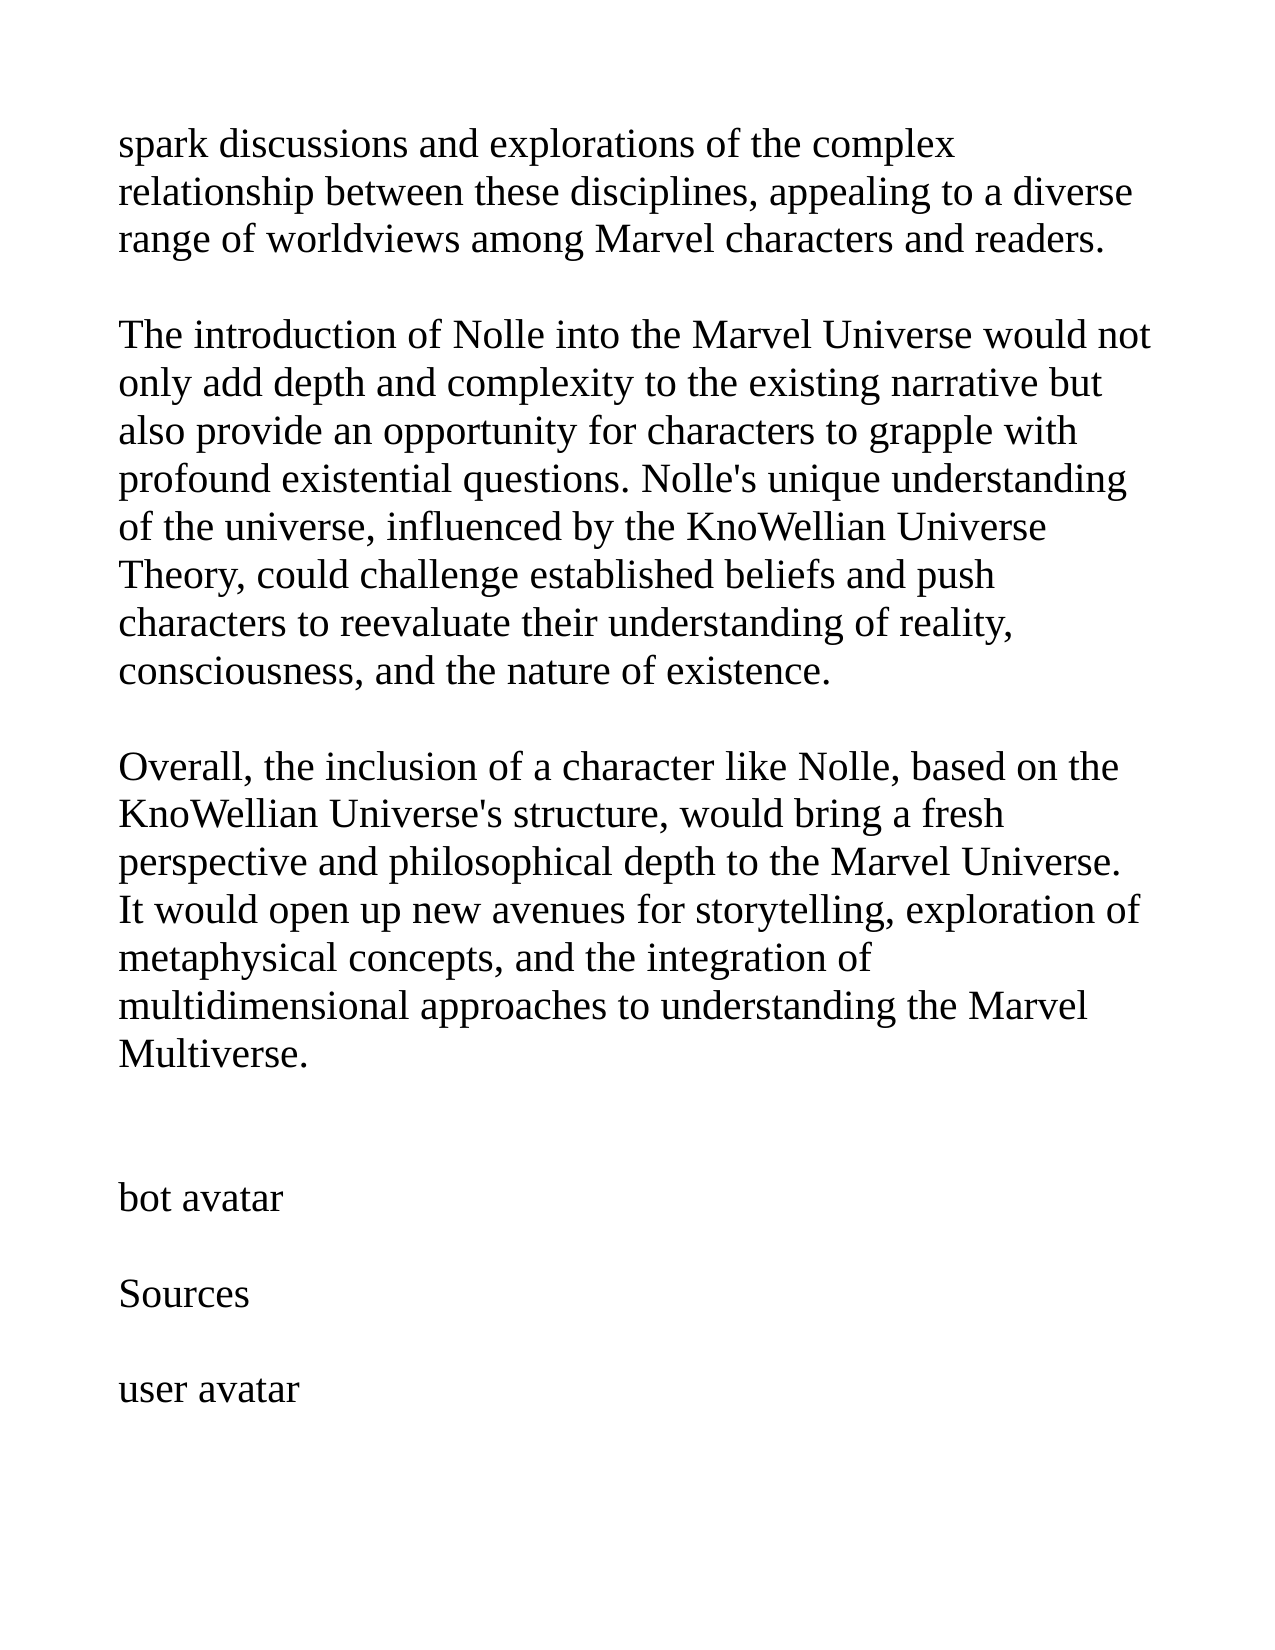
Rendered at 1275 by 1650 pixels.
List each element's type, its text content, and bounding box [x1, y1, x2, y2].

text spark discussions and explorations of the complex relationship between these disciplines, appealing to a diverse range of worldviews among Marvel characters and readers. [118, 118, 1157, 262]
text bot avatar [118, 1172, 1157, 1220]
text Sources [118, 1268, 1157, 1316]
text user avatar [118, 1364, 1157, 1412]
text The introduction of Nolle into the Marvel Universe would not only add depth and complexity to the existing narrative but also provide an opportunity for characters to grapple with profound existential questions. Nolle's unique understanding of the universe, influenced by the KnoWellian Universe Theory, could challenge established beliefs and push characters to reevaluate their understanding of reality, consciousness, and the nature of existence. [118, 310, 1157, 693]
text Overall, the inclusion of a character like Nolle, based on the KnoWellian Universe's structure, would bring a fresh perspective and philosophical depth to the Marvel Universe. It would open up new avenues for storytelling, exploration of metaphysical concepts, and the integration of multidimensional approaches to understanding the Marvel Multiverse. [118, 741, 1157, 1076]
